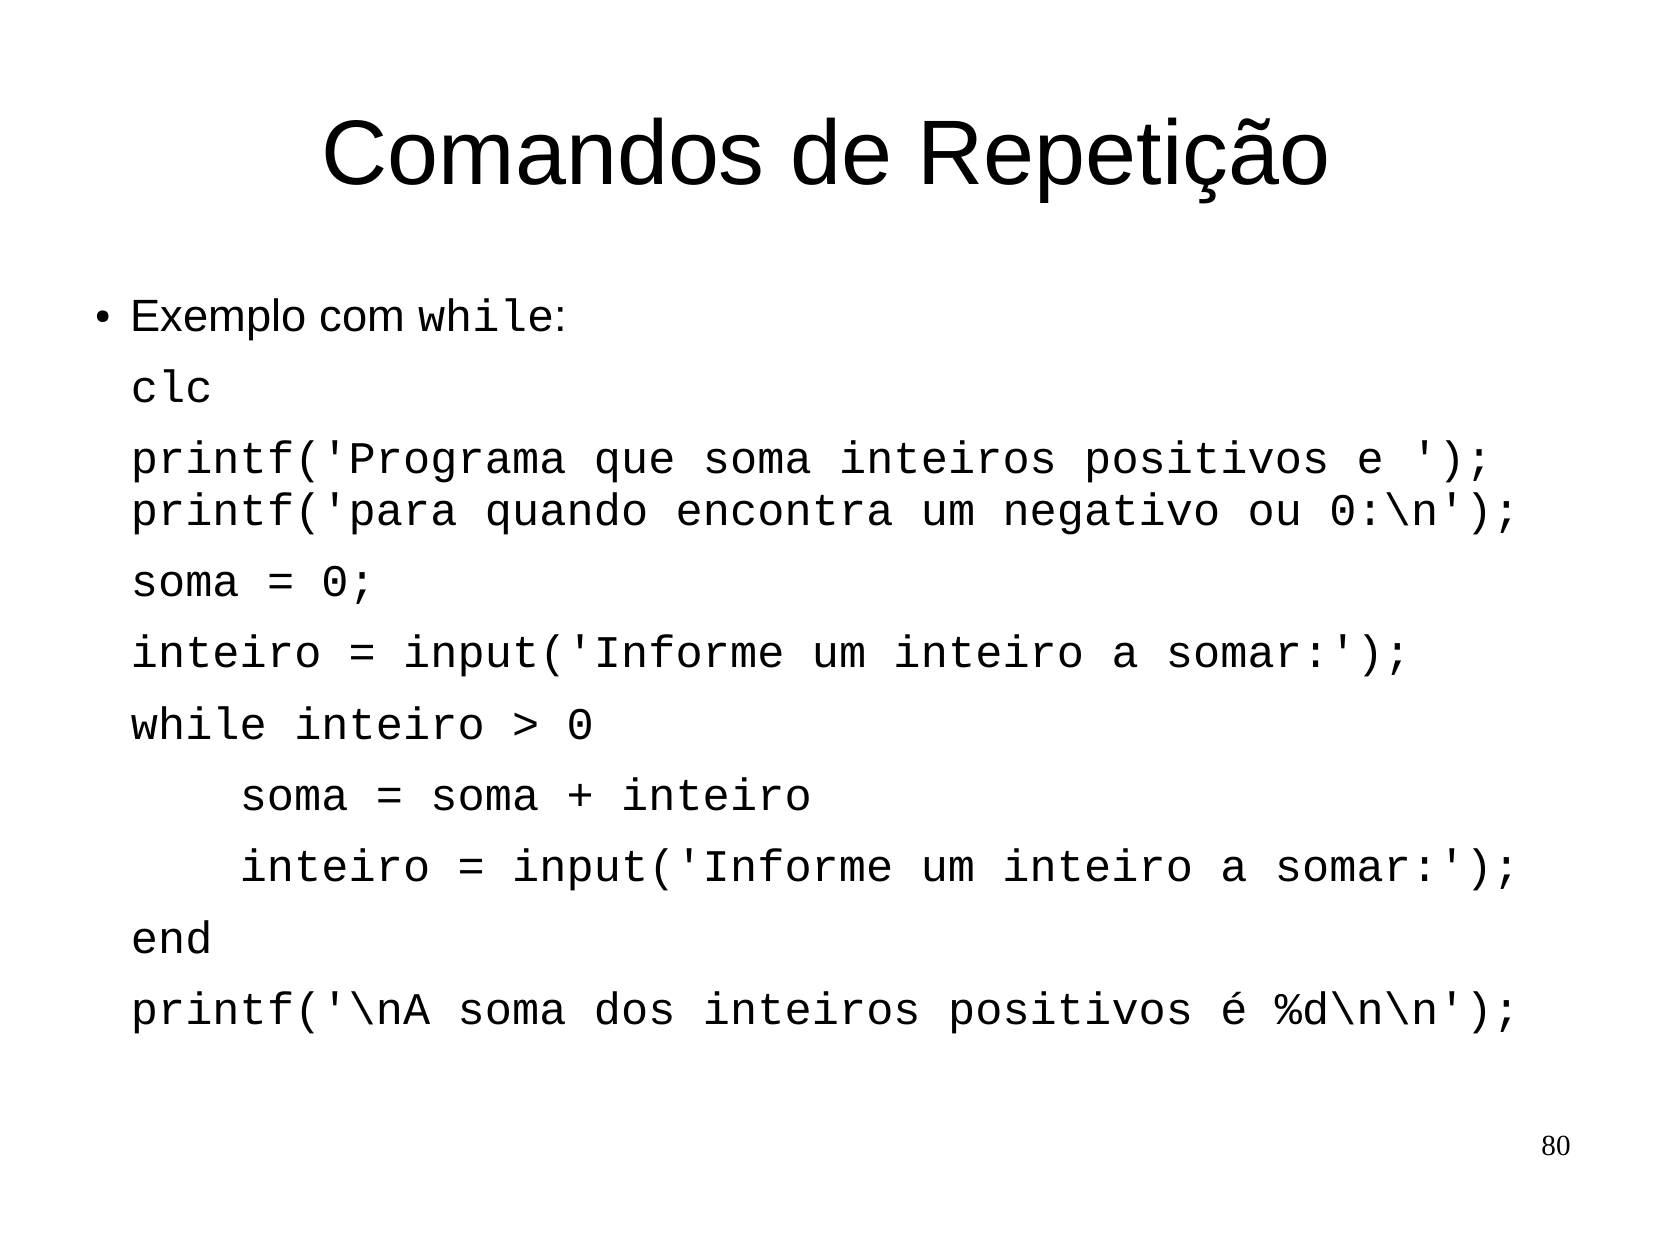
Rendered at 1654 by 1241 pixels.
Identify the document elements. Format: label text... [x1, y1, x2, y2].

list Exemplo com while: clc printf('Programa que soma inteiros positivos e '); printf('para quando encontra um negativo ou 0:\n'); soma = 0; inteiro = input('Informe um inteiro a somar:'); while inteiro > 0 soma = soma + inteiro inteiro = input('Informe um inteiro a somar:'); end printf('\nA soma dos inteiros positivos é %d\n\n'); [82, 290, 1571, 1134]
title Comandos de Repetição [82, 49, 1571, 257]
